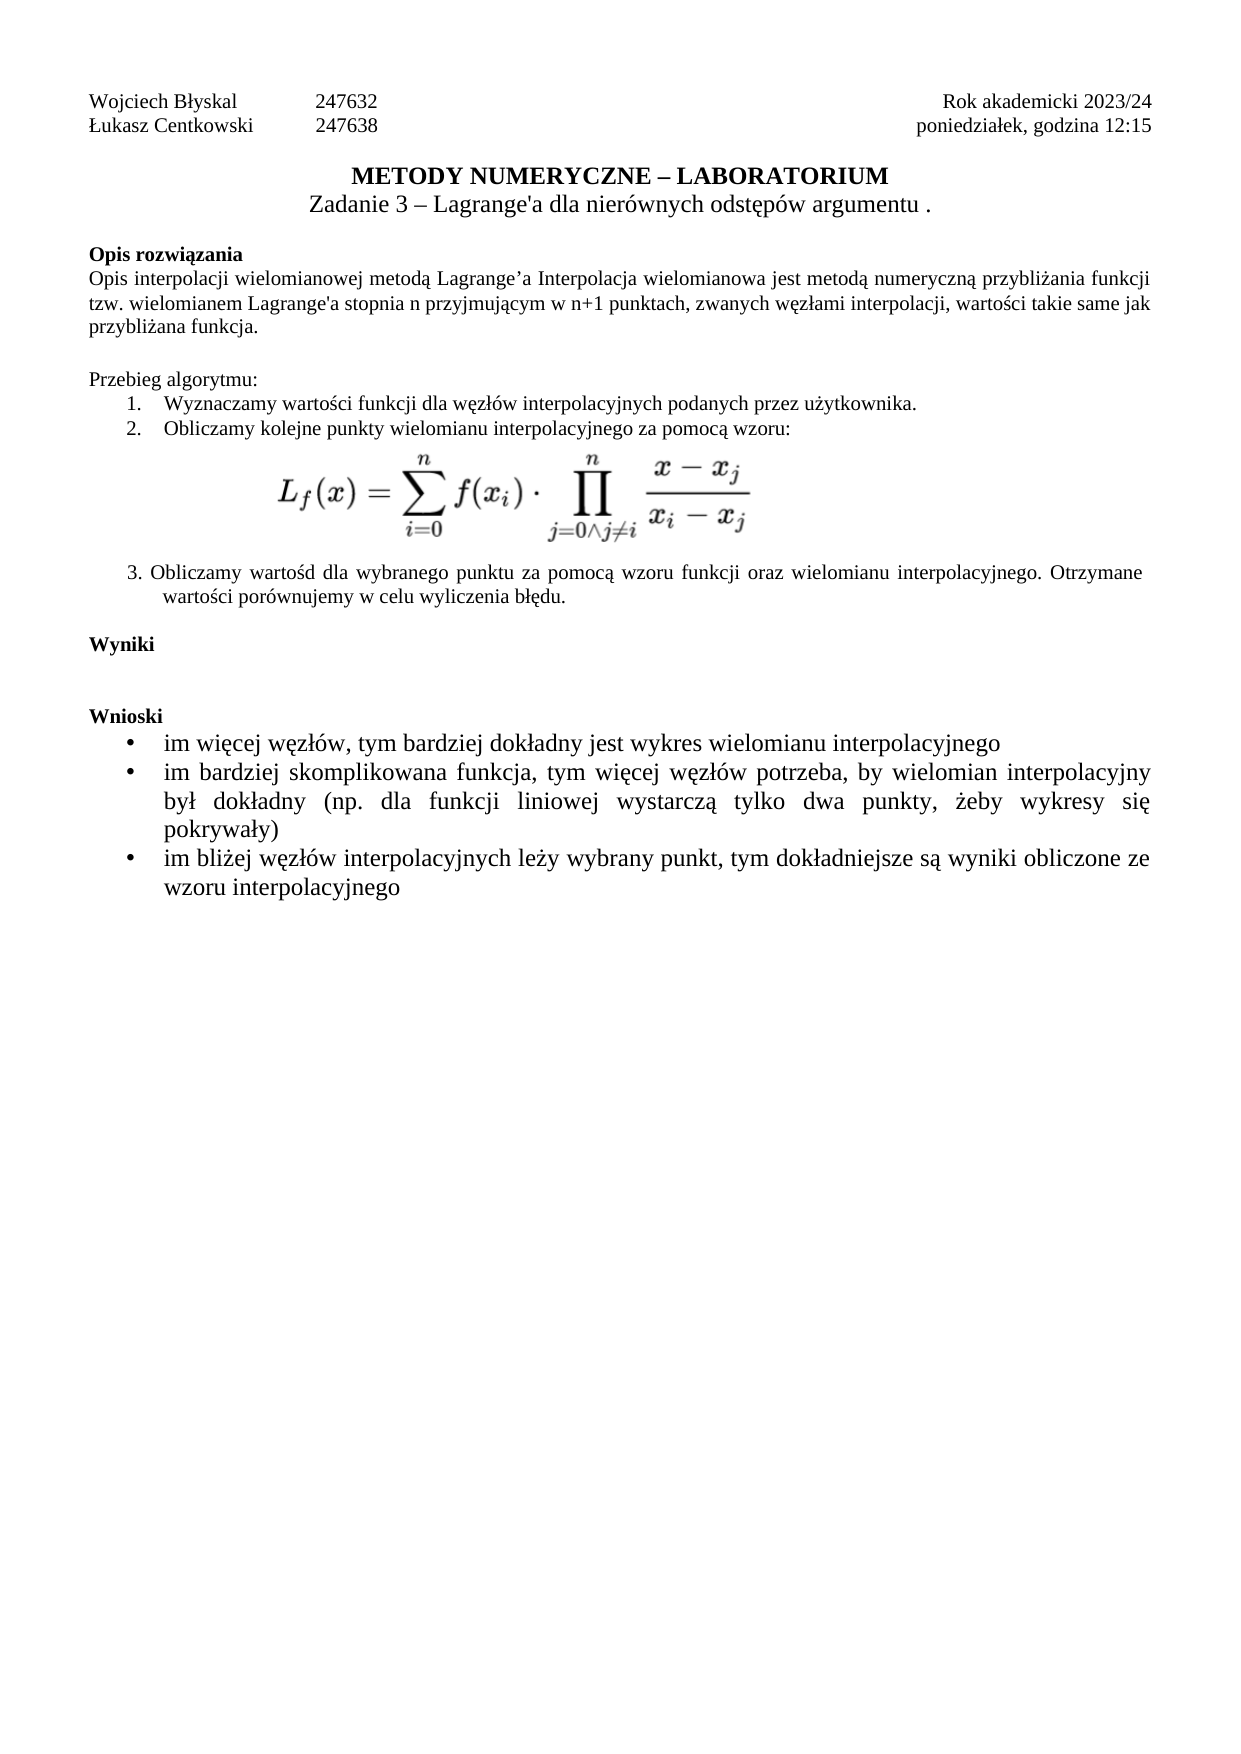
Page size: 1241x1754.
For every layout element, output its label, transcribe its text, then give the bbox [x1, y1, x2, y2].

text Wyniki [88, 632, 1152, 656]
list Obliczamy kolejne punkty wielomianu interpolacyjnego za pomocą wzoru: [126, 415, 1152, 439]
list im więcej węzłów, tym bardziej dokładny jest wykres wielomianu interpolacyjnego [126, 728, 1152, 757]
table_header Rok akademicki 2023/24 poniedziałek, godzina 12:15 [620, 89, 1152, 137]
table_header Wojciech Błyskal 247632 Łukasz Centkowski 247638 [89, 89, 620, 137]
list im bardziej skomplikowana funkcja, tym więcej węzłów potrzeba, by wielomian interpolacyjny był dokładny (np. dla funkcji liniowej wystarczą tylko dwa punkty, żeby wykresy się pokrywały) [126, 757, 1152, 843]
text 3. Obliczamy wartośd dla wybranego punktu za pomocą wzoru funkcji oraz wielomianu interpolacyjnego. Otrzymane wartości porównujemy w celu wyliczenia błędu. [88, 560, 1152, 608]
text Wnioski [88, 704, 1152, 728]
text METODY NUMERYCZNE – LABORATORIUM [88, 161, 1152, 189]
text Opis interpolacji wielomianowej metodą Lagrange’a Interpolacja wielomianowa jest metodą numeryczną przybliżania funkcji tzw. wielomianem Lagrange'a stopnia n przyjmującym w n+1 punktach, zwanych węzłami interpolacji, wartości takie same jak przybliżana funkcja. [88, 266, 1152, 338]
list im bliżej węzłów interpolacyjnych leży wybrany punkt, tym dokładniejsze są wyniki obliczone ze wzoru interpolacyjnego [126, 843, 1152, 901]
picture [256, 448, 755, 543]
text Zadanie 3 – Lagrange'a dla nierównych odstępów argumentu . [88, 189, 1152, 218]
text Przebieg algorytmu: [88, 367, 1152, 391]
text Opis rozwiązania [88, 242, 1152, 266]
list Wyznaczamy wartości funkcji dla węzłów interpolacyjnych podanych przez użytkownika. [126, 391, 1152, 415]
